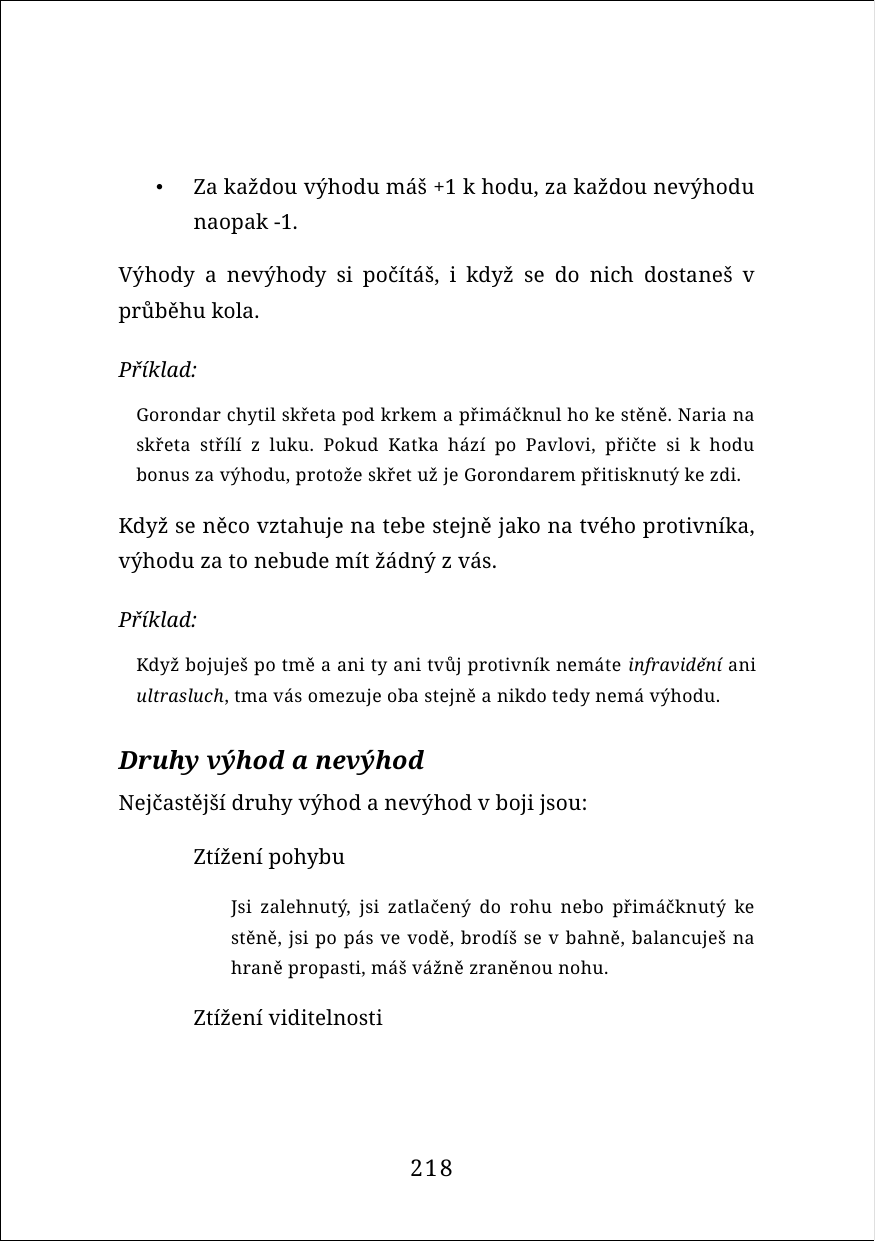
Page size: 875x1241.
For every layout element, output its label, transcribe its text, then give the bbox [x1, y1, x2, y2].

text Nejčastější druhy výhod a nevýhod v boji jsou: [118, 788, 756, 817]
text Příklad: [118, 606, 756, 634]
list Ztížení viditelnosti [156, 1003, 756, 1032]
list Jsi zalehnutý, jsi zatlačený do rohu nebo přimáčknutý ke stěně, jsi po pás ve vodě, brodíš se v bahně, balancuješ na hraně propasti, máš vážně zraněnou nohu. [193, 895, 756, 979]
subtitle Druhy výhod a nevýhod [118, 743, 756, 777]
list Za každou výhodu máš +1 k hodu, za každou nevýhodu naopak -1. [156, 172, 756, 236]
text Výhody a nevýhody si počítáš, i když se do nich dostaneš v průběhu kola. [118, 261, 756, 324]
text Když bojuješ po tmě a ani ty ani tvůj protivník nemáte infravidění ani ultrasluch, tma vás omezuje oba stejně a nikdo tedy nemá výhodu. [136, 653, 756, 707]
list Ztížení pohybu [156, 842, 756, 870]
text Když se něco vztahuje na tebe stejně jako na tvého protivníka, výhodu za to nebude mít žádný z vás. [118, 511, 756, 575]
text Gorondar chytil skřeta pod krkem a přimáčknul ho ke stěně. Naria na skřeta střílí z luku. Pokud Katka hází po Pavlovi, přičte si k hodu bonus za výhodu, protože skřet už je Gorondarem přitisknutý ke zdi. [136, 402, 756, 487]
text Příklad: [118, 355, 756, 384]
